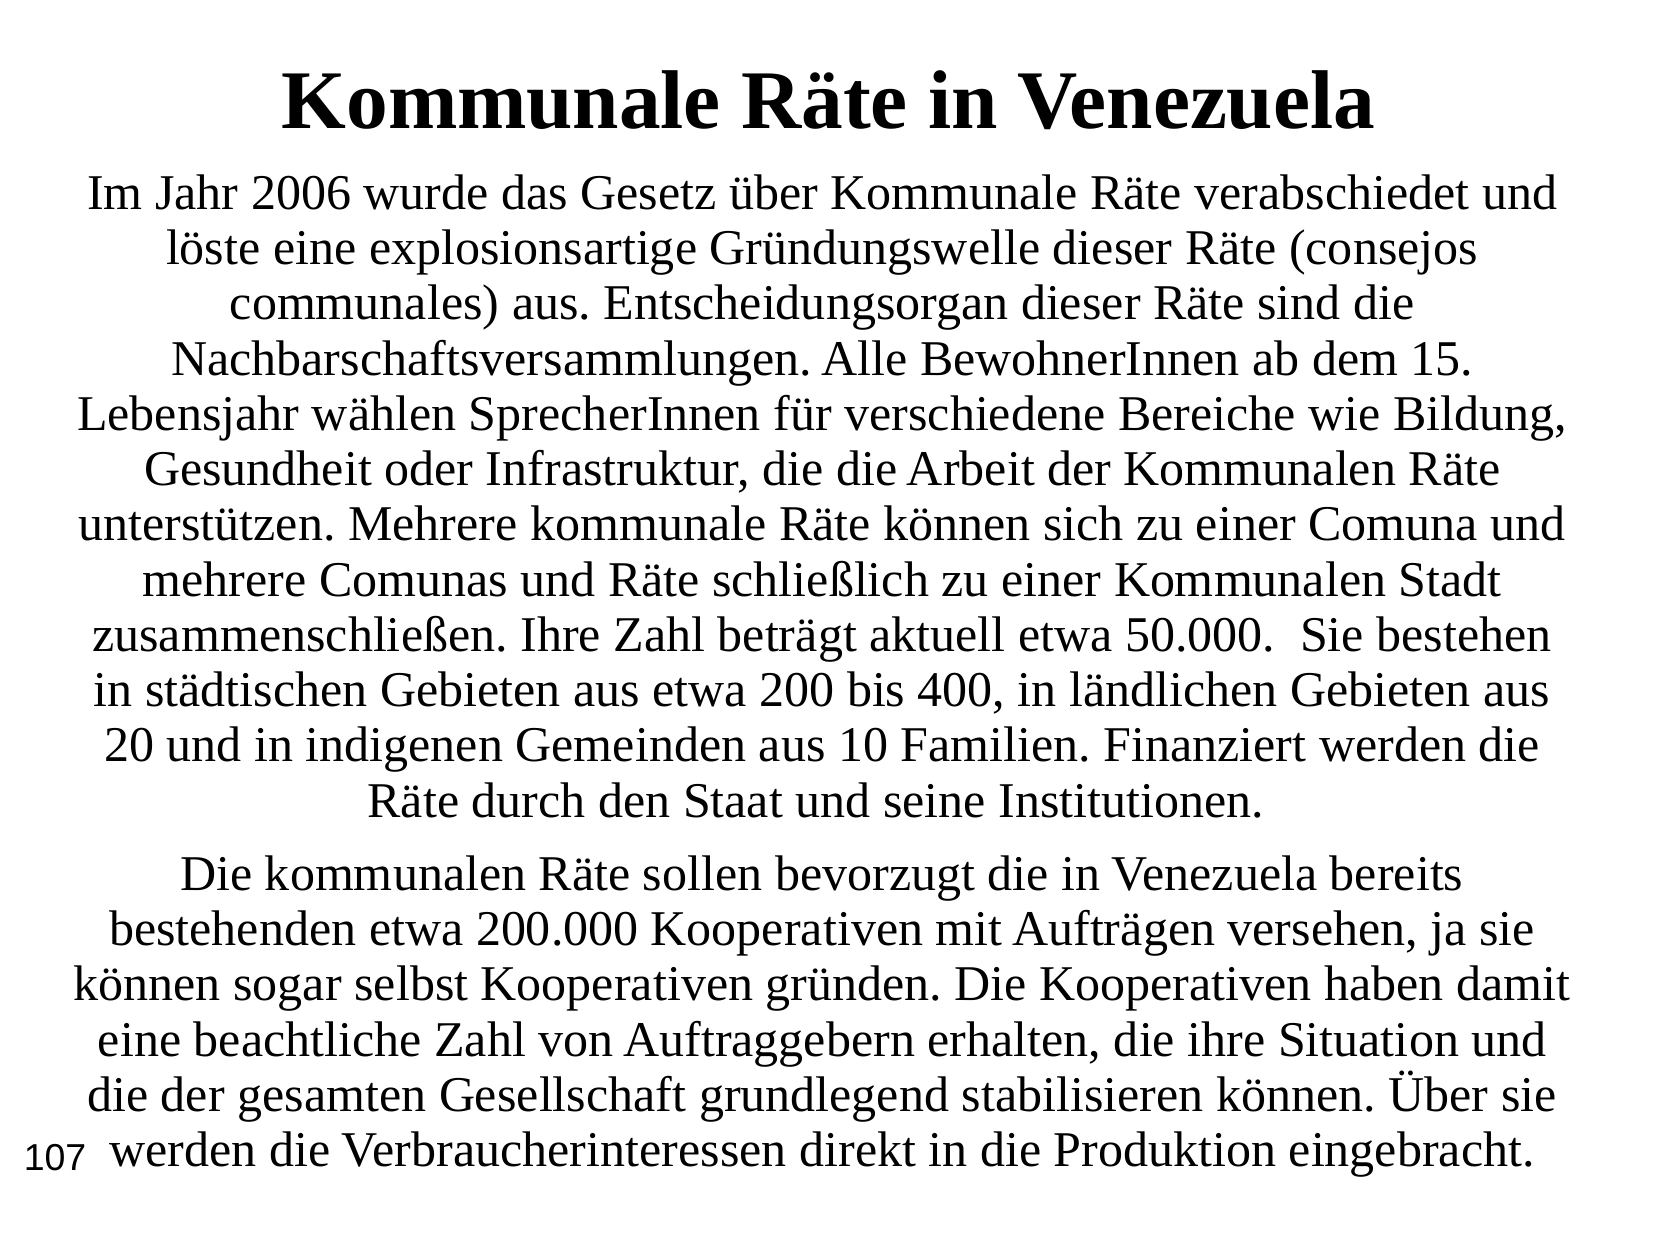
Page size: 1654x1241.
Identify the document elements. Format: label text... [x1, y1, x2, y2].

text_box Kommunale Räte in Venezuela Im Jahr 2006 wurde das Gesetz über Kommunale Räte verabschiedet und löste eine explosionsartige Gründungswelle dieser Räte (consejos communales) aus. Entscheidungsorgan dieser Räte sind die Nachbarschaftsversammlungen. Alle BewohnerInnen ab dem 15. Lebensjahr wählen SprecherInnen für verschiedene Bereiche wie Bildung, Gesundheit oder Infrastruktur, die die Arbeit der Kommunalen Räte unterstützen. Mehrere kommunale Räte können sich zu einer Comuna und mehrere Comunas und Räte schließlich zu einer Kommunalen Stadt zusammenschließen. Ihre Zahl beträgt aktuell etwa 50.000. Sie bestehen in städtischen Gebieten aus etwa 200 bis 400, in ländlichen Gebieten aus 20 und in indigenen Gemeinden aus 10 Familien. Finanziert werden die Räte durch den Staat und seine Institutionen. Die kommunalen Räte sollen bevorzugt die in Venezuela bereits bestehenden etwa 200.000 Kooperativen mit Aufträgen versehen, ja sie können sogar selbst Kooperativen gründen. Die Kooperativen haben damit eine beachtliche Zahl von Auftraggebern erhalten, die ihre Situation und die der gesamten Gesellschaft grundlegend stabilisieren können. Über sie werden die Verbraucherinteressen direkt in die Produktion eingebracht. [59, 47, 1595, 1194]
text_box [9, 1128, 322, 1199]
